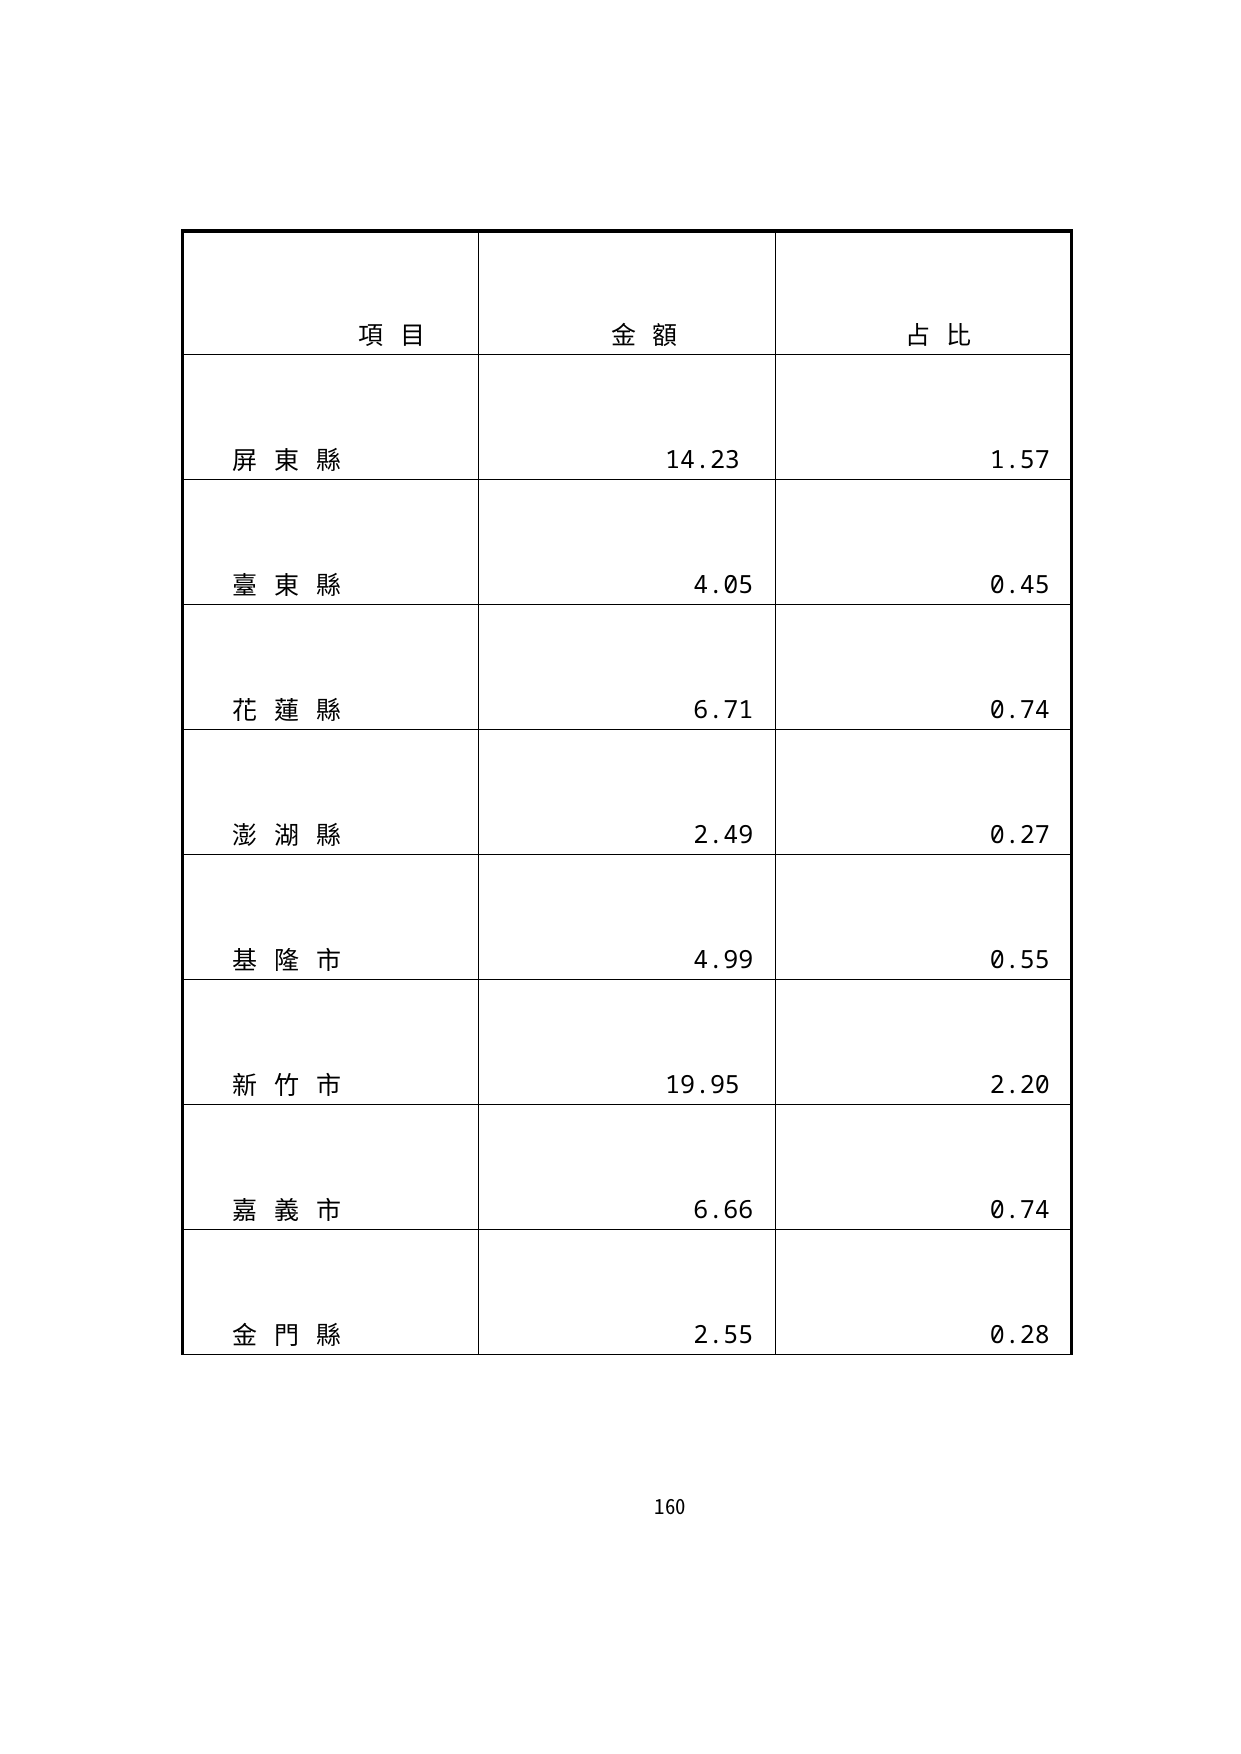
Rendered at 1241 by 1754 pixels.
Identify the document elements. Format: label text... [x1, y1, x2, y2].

table_cell 6.71 [479, 605, 775, 729]
table_cell 6.66 [479, 1105, 775, 1229]
table_cell 4.99 [479, 855, 775, 979]
table_cell 新竹市 [184, 980, 478, 1104]
table_cell 基隆市 [184, 855, 478, 979]
table_cell 0.27 [776, 730, 1070, 854]
table_cell 0.55 [776, 855, 1070, 979]
table_cell 金門縣 [184, 1230, 478, 1354]
table_cell 0.45 [776, 480, 1070, 604]
table_header 金額 [479, 233, 775, 354]
table_cell 屏東縣 [184, 355, 478, 479]
table_cell 0.28 [776, 1230, 1070, 1354]
table_cell 2.20 [776, 980, 1070, 1104]
table_header 占比 [776, 233, 1070, 354]
table_cell 2.49 [479, 730, 775, 854]
table_cell 澎湖縣 [184, 730, 478, 854]
table_cell 2.55 [479, 1230, 775, 1354]
table_cell 19.95 [479, 980, 775, 1104]
table_cell 1.57 [776, 355, 1070, 479]
table_cell 4.05 [479, 480, 775, 604]
table_header 項目 [184, 233, 478, 354]
table_cell 0.74 [776, 1105, 1070, 1229]
table_cell 臺東縣 [184, 480, 478, 604]
table_cell 0.74 [776, 605, 1070, 729]
table_cell 嘉義市 [184, 1105, 478, 1229]
table_cell 花蓮縣 [184, 605, 478, 729]
table_cell 14.23 [479, 355, 775, 479]
